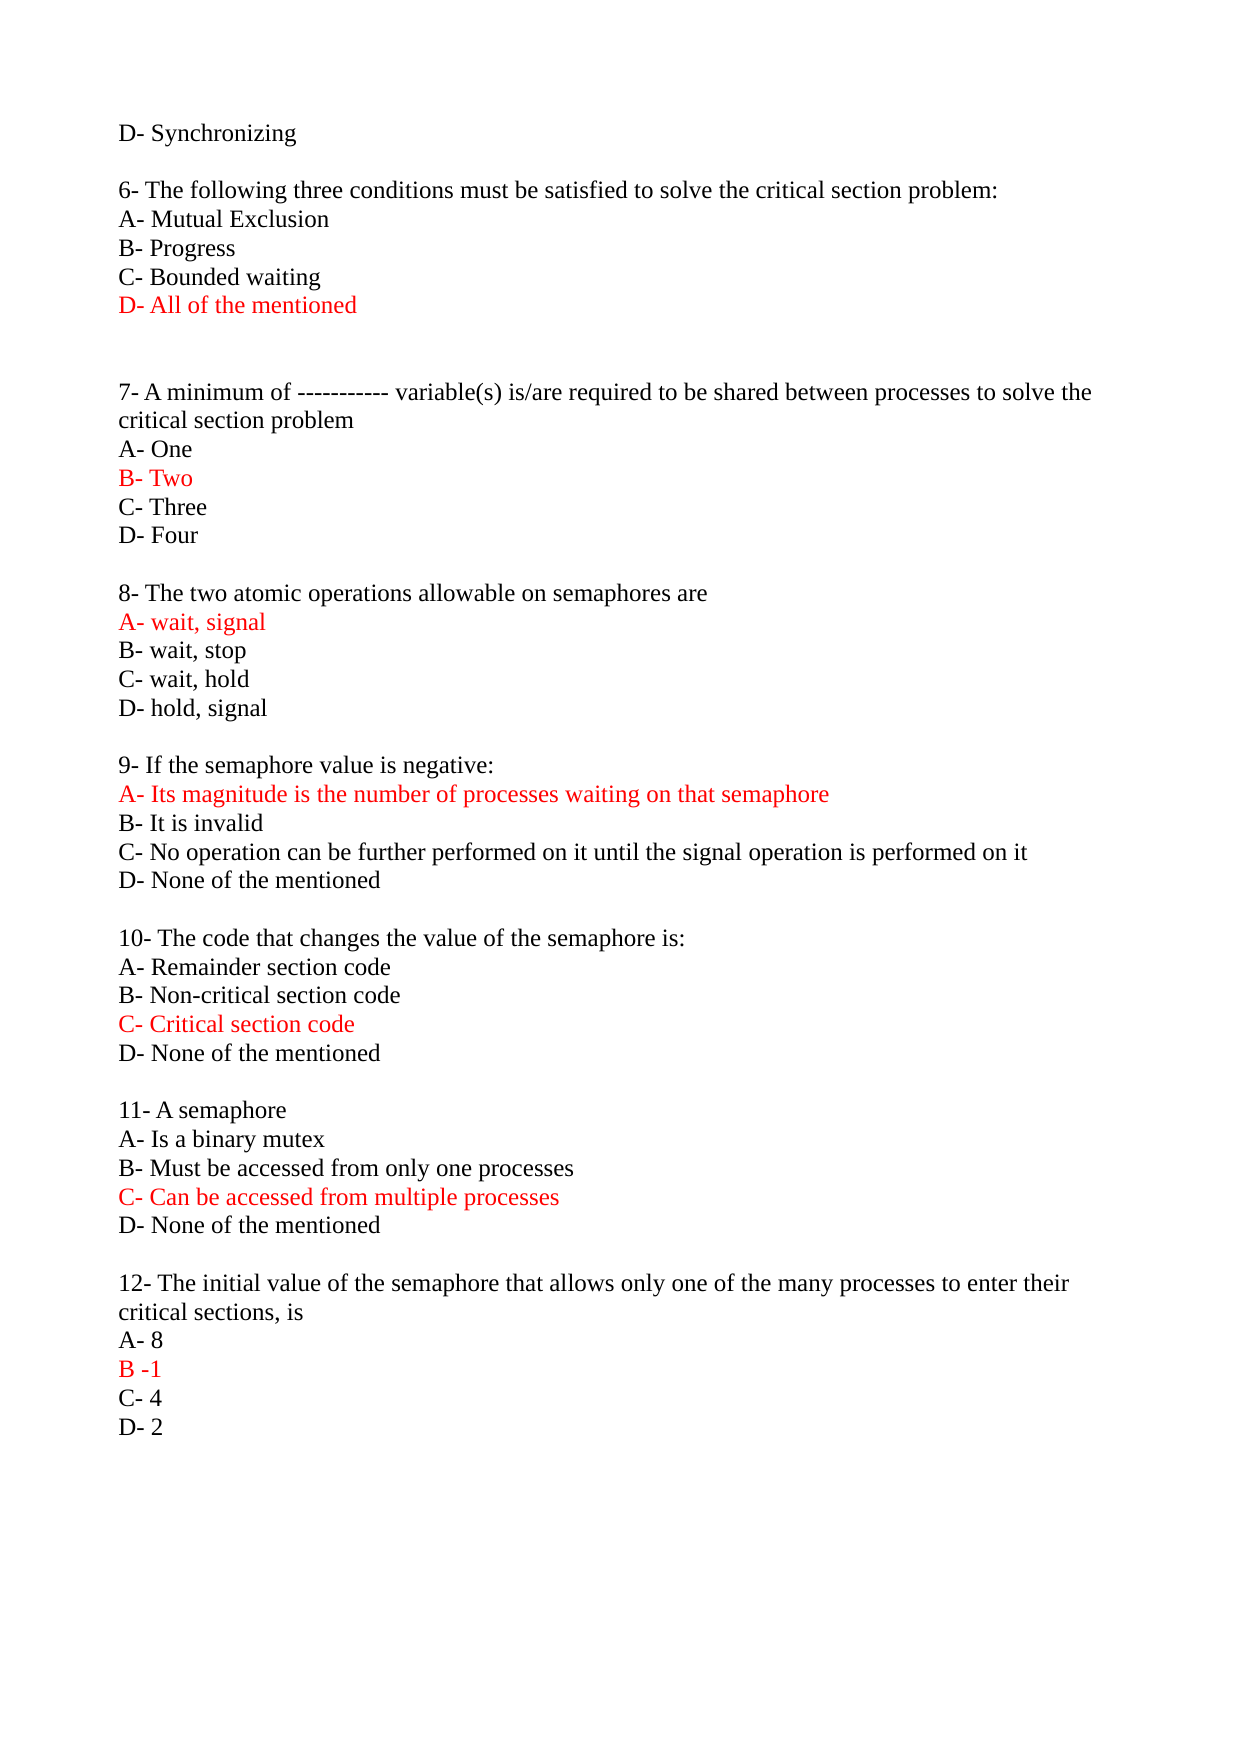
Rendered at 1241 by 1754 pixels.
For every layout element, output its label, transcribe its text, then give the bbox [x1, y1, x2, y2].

text C- 4 [118, 1383, 1122, 1412]
text 7- A minimum of ----------- variable(s) is/are required to be shared between processes to solve the critical section problem [118, 377, 1122, 434]
text A- One [118, 434, 1122, 463]
text 12- The initial value of the semaphore that allows only one of the many processes to enter their critical sections, is [118, 1268, 1122, 1326]
text D- hold, signal [118, 693, 1122, 722]
text B- Must be accessed from only one processes [118, 1153, 1122, 1182]
text D- All of the mentioned [118, 291, 1122, 319]
text A- Remainder section code [118, 952, 1122, 981]
text D- None of the mentioned [118, 1038, 1122, 1067]
text 10- The code that changes the value of the semaphore is: [118, 923, 1122, 952]
text 9- If the semaphore value is negative: [118, 751, 1122, 779]
text D- None of the mentioned [118, 866, 1122, 894]
text B- Non-critical section code [118, 981, 1122, 1009]
text A- wait, signal [118, 607, 1122, 636]
text A- Mutual Exclusion [118, 204, 1122, 233]
text B- Two [118, 463, 1122, 492]
text C- wait, hold [118, 664, 1122, 693]
text C- Critical section code [118, 1009, 1122, 1038]
text C- Bounded waiting [118, 262, 1122, 291]
text C- Three [118, 492, 1122, 521]
text 6- The following three conditions must be satisfied to solve the critical section problem: [118, 176, 1122, 204]
text A- Its magnitude is the number of processes waiting on that semaphore [118, 779, 1122, 808]
text B- It is invalid [118, 808, 1122, 837]
text D- Four [118, 521, 1122, 549]
text B -1 [118, 1354, 1122, 1383]
text B- Progress [118, 233, 1122, 262]
text C- Can be accessed from multiple processes [118, 1182, 1122, 1211]
text 11- A semaphore [118, 1096, 1122, 1124]
text 8- The two atomic operations allowable on semaphores are [118, 578, 1122, 607]
text D- None of the mentioned [118, 1211, 1122, 1239]
text B- wait, stop [118, 636, 1122, 664]
text D- Synchronizing [118, 118, 1122, 147]
text A- Is a binary mutex [118, 1124, 1122, 1153]
text C- No operation can be further performed on it until the signal operation is performed on it [118, 837, 1122, 866]
text A- 8 [118, 1326, 1122, 1354]
text D- 2 [118, 1412, 1122, 1441]
